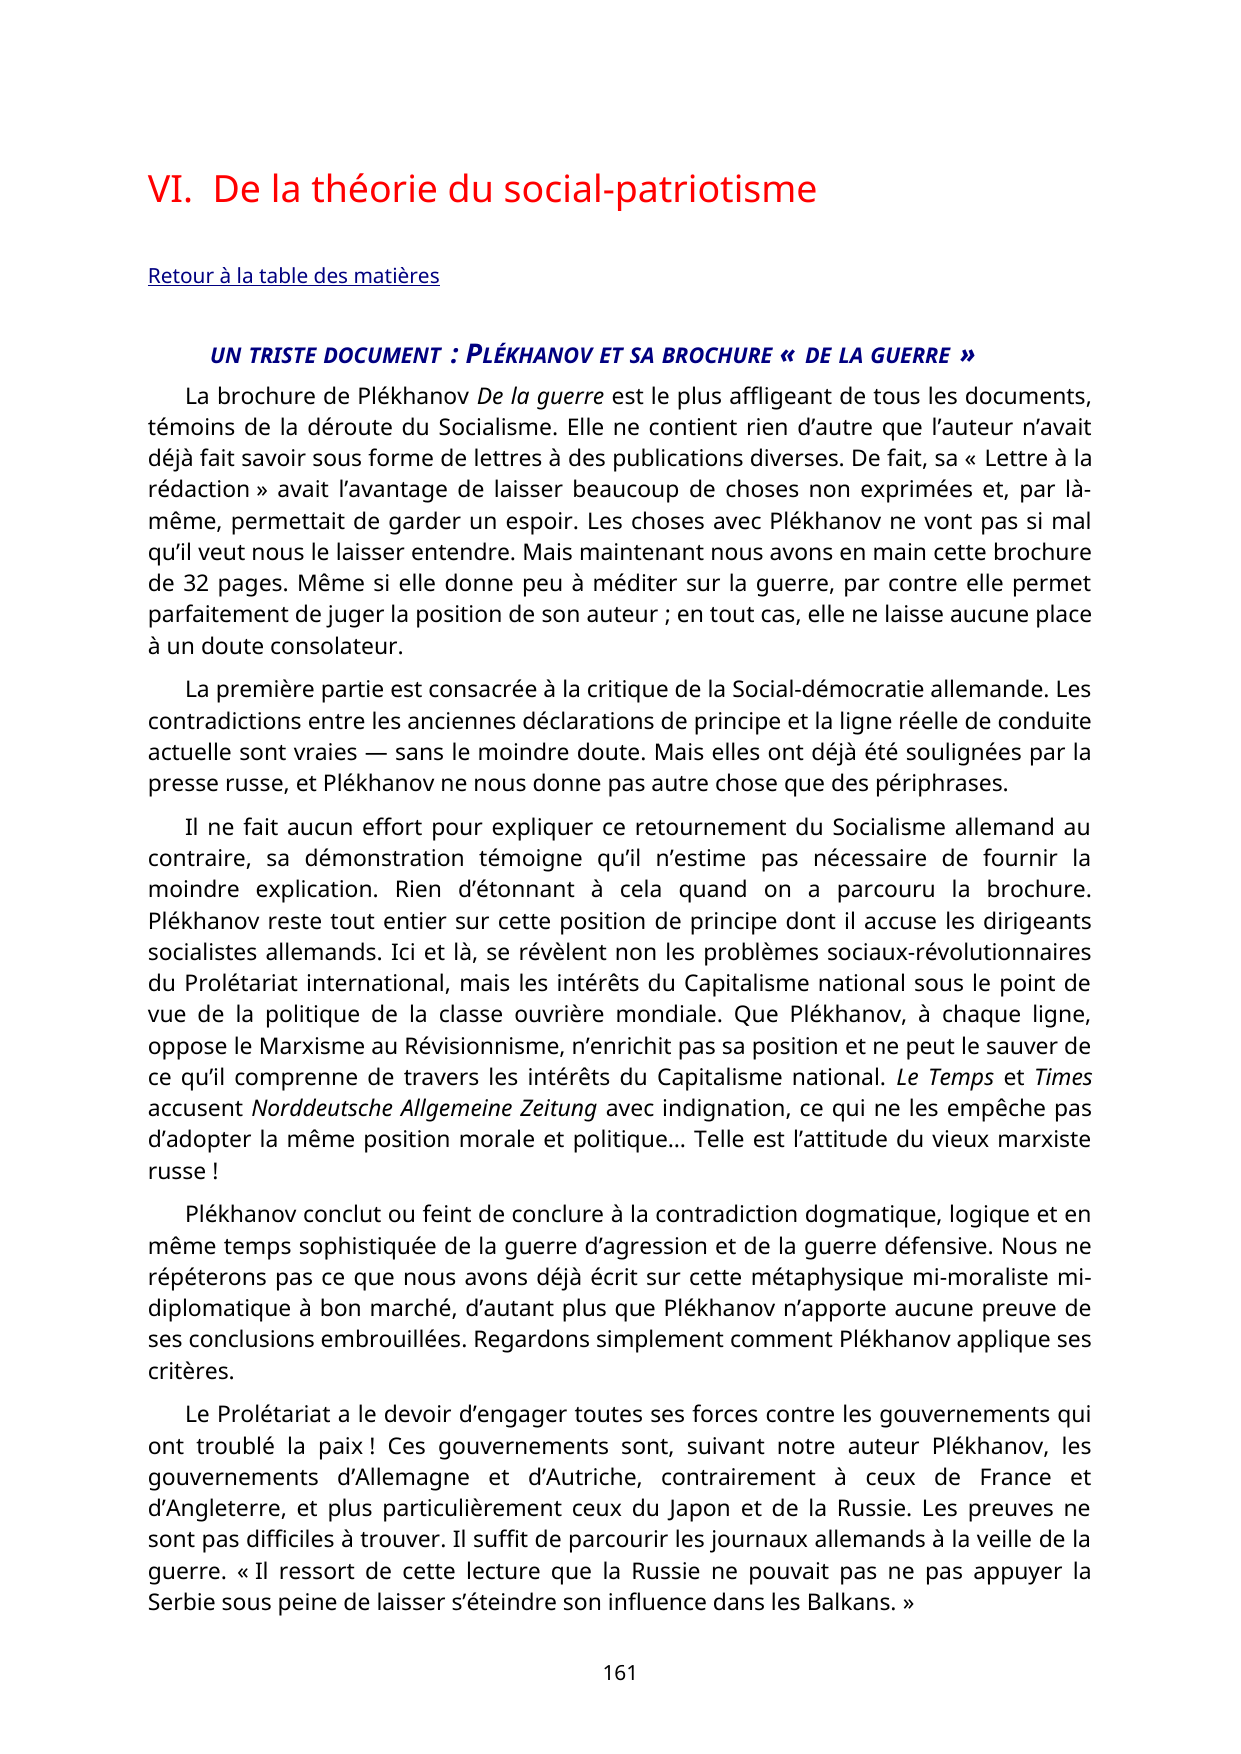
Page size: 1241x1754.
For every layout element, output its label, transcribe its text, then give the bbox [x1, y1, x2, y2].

text La brochure de Plékhanov De la guerre est le plus affligeant de tous les documents, témoins de la déroute du Socialisme. Elle ne contient rien d’autre que l’auteur n’avait déjà fait savoir sous forme de lettres à des publications diverses. De fait, sa « Lettre à la rédaction » avait l’avantage de laisser beaucoup de choses non exprimées et, par là-même, permettait de garder un espoir. Les choses avec Plékhanov ne vont pas si mal qu’il veut nous le laisser entendre. Mais maintenant nous avons en main cette brochure de 32 pages. Même si elle donne peu à méditer sur la guerre, par contre elle permet parfaitement de juger la position de son auteur ; en tout cas, elle ne laisse aucune place à un doute consolateur. [148, 380, 1093, 661]
text Plékhanov conclut ou feint de conclure à la contradiction dogmatique, logique et en même temps sophistiquée de la guerre d’agression et de la guerre défensive. Nous ne répéterons pas ce que nous avons déjà écrit sur cette métaphysique mi-moraliste mi-diplomatique à bon marché, d’autant plus que Plékhanov n’apporte aucune preuve de ses conclusions embrouillées. Regardons simplement comment Plékhanov applique ses critères. [148, 1198, 1093, 1386]
text VI. De la théorie du social-patriotisme [148, 162, 1093, 213]
text Retour à la table des matières [148, 261, 1093, 289]
text un triste document : Plékhanov et sa brochure « de la guerre » [96, 334, 1093, 371]
text Il ne fait aucun effort pour expliquer ce retournement du Socialisme allemand au contraire, sa démonstration témoigne qu’il n’estime pas nécessaire de fournir la moindre explication. Rien d’étonnant à cela quand on a parcouru la brochure. Plékhanov reste tout entier sur cette position de principe dont il accuse les dirigeants socialistes allemands. Ici et là, se révèlent non les problèmes sociaux-révolutionnaires du Prolétariat international, mais les intérêts du Capitalisme national sous le point de vue de la politique de la classe ouvrière mondiale. Que Plékhanov, à chaque ligne, oppose le Marxisme au Révisionnisme, n’enrichit pas sa position et ne peut le sauver de ce qu’il comprenne de travers les intérêts du Capitalisme national. Le Temps et Times accusent Norddeutsche Allgemeine Zeitung avec indignation, ce qui ne les empêche pas d’adopter la même position morale et politique… Telle est l’attitude du vieux marxiste russe ! [148, 811, 1093, 1186]
text Le Prolétariat a le devoir d’engager toutes ses forces contre les gouvernements qui ont troublé la paix ! Ces gouvernements sont, suivant notre auteur Plékhanov, les gouvernements d’Allemagne et d’Autriche, contrairement à ceux de France et d’Angleterre, et plus particulièrement ceux du Japon et de la Russie. Les preuves ne sont pas difficiles à trouver. Il suffit de parcourir les journaux allemands à la veille de la guerre. « Il ressort de cette lecture que la Russie ne pouvait pas ne pas appuyer la Serbie sous peine de laisser s’éteindre son influence dans les Balkans. » [148, 1398, 1093, 1617]
text La première partie est consacrée à la critique de la Social-démocratie allemande. Les contradictions entre les anciennes déclarations de principe et la ligne réelle de conduite actuelle sont vraies — sans le moindre doute. Mais elles ont déjà été soulignées par la presse russe, et Plékhanov ne nous donne pas autre chose que des périphrases. [148, 673, 1093, 798]
